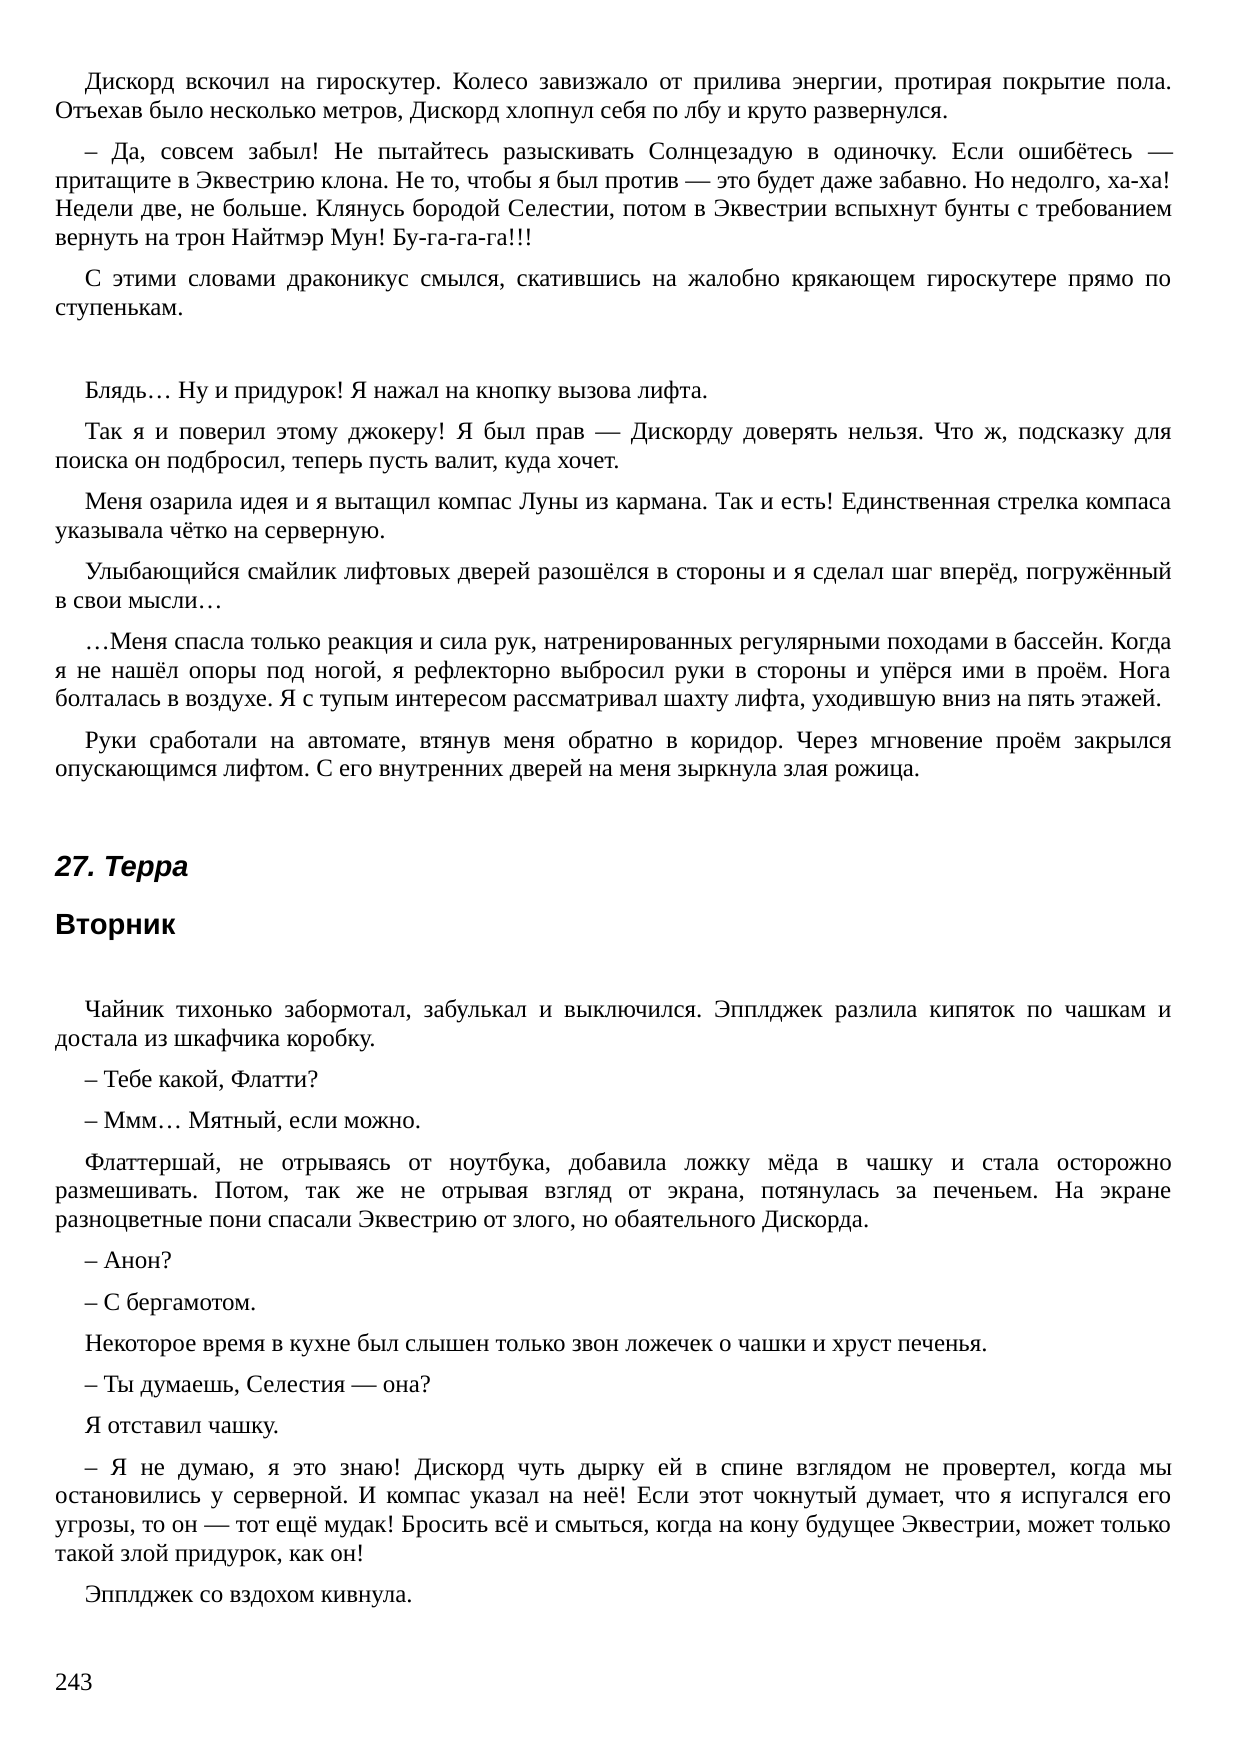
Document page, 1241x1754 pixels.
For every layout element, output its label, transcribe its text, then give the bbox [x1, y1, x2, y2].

text Дискорд вскочил на гироскутер. Колесо завизжало от прилива энергии, протирая покрытие пола. Отъехав было несколько метров, Дискорд хлопнул себя по лбу и круто развернулся. [55, 66, 1173, 123]
subtitle Вторник [55, 907, 1173, 941]
text – Я не думаю, я это знаю! Дискорд чуть дырку ей в спине взглядом не провертел, когда мы остановились у серверной. И компас указал на неё! Если этот чокнутый думает, что я испугался его угрозы, то он — тот ещё мудак! Бросить всё и смыться, когда на кону будущее Эквестрии, может только такой злой придурок, как он! [55, 1452, 1173, 1567]
text Чайник тихонько забормотал, забулькал и выключился. Эпплджек разлила кипяток по чашкам и достала из шкафчика коробку. [55, 994, 1173, 1052]
text – Ты думаешь, Селестия — она? [55, 1369, 1173, 1398]
text Так я и поверил этому джокеру! Я был прав — Дискорду доверять нельзя. Что ж, подсказку для поиска он подбросил, теперь пусть валит, куда хочет. [55, 416, 1173, 473]
text С этими словами драконикус смылся, скатившись на жалобно крякающем гироскутере прямо по ступенькам. [55, 263, 1173, 321]
text Я отставил чашку. [55, 1411, 1173, 1439]
text – С бергамотом. [55, 1287, 1173, 1316]
text Руки сработали на автомате, втянув меня обратно в коридор. Через мгновение проём закрылся опускающимся лифтом. С его внутренних дверей на меня зыркнула злая рожица. [55, 725, 1173, 782]
text – Да, совсем забыл! Не пытайтесь разыскивать Солнцезадую в одиночку. Если ошибётесь — притащите в Эквестрию клона. Не то, чтобы я был против — это будет даже забавно. Но недолго, ха-ха! Недели две, не больше. Клянусь бородой Селестии, потом в Эквестрии вспыхнут бунты с требованием вернуть на трон Найтмэр Мун! Бу-га-га-га!!! [55, 136, 1173, 251]
text – Анон? [55, 1246, 1173, 1274]
text Флаттершай, не отрываясь от ноутбука, добавила ложку мёда в чашку и стала осторожно размешивать. Потом, так же не отрывая взгляд от экрана, потянулась за печеньем. На экране разноцветные пони спасали Эквестрию от злого, но обаятельного Дискорда. [55, 1147, 1173, 1233]
text – Тебе какой, Флатти? [55, 1064, 1173, 1093]
text – Ммм… Мятный, если можно. [55, 1106, 1173, 1134]
text Блядь… Ну и придурок! Я нажал на кнопку вызова лифта. [55, 375, 1173, 403]
text Улыбающийся смайлик лифтовых дверей разошёлся в стороны и я сделал шаг вперёд, погружённый в свои мысли… [55, 556, 1173, 613]
subtitle 27. Терра [55, 848, 1173, 882]
text Некоторое время в кухне был слышен только звон ложечек о чашки и хруст печенья. [55, 1328, 1173, 1357]
text …Меня спасла только реакция и сила рук, натренированных регулярными походами в бассейн. Когда я не нашёл опоры под ногой, я рефлекторно выбросил руки в стороны и упёрся ими в проём. Нога болталась в воздухе. Я с тупым интересом рассматривал шахту лифта, уходившую вниз на пять этажей. [55, 626, 1173, 712]
text Меня озарила идея и я вытащил компас Луны из кармана. Так и есть! Единственная стрелка компаса указывала чётко на серверную. [55, 486, 1173, 543]
text Эпплджек со вздохом кивнула. [55, 1579, 1173, 1608]
